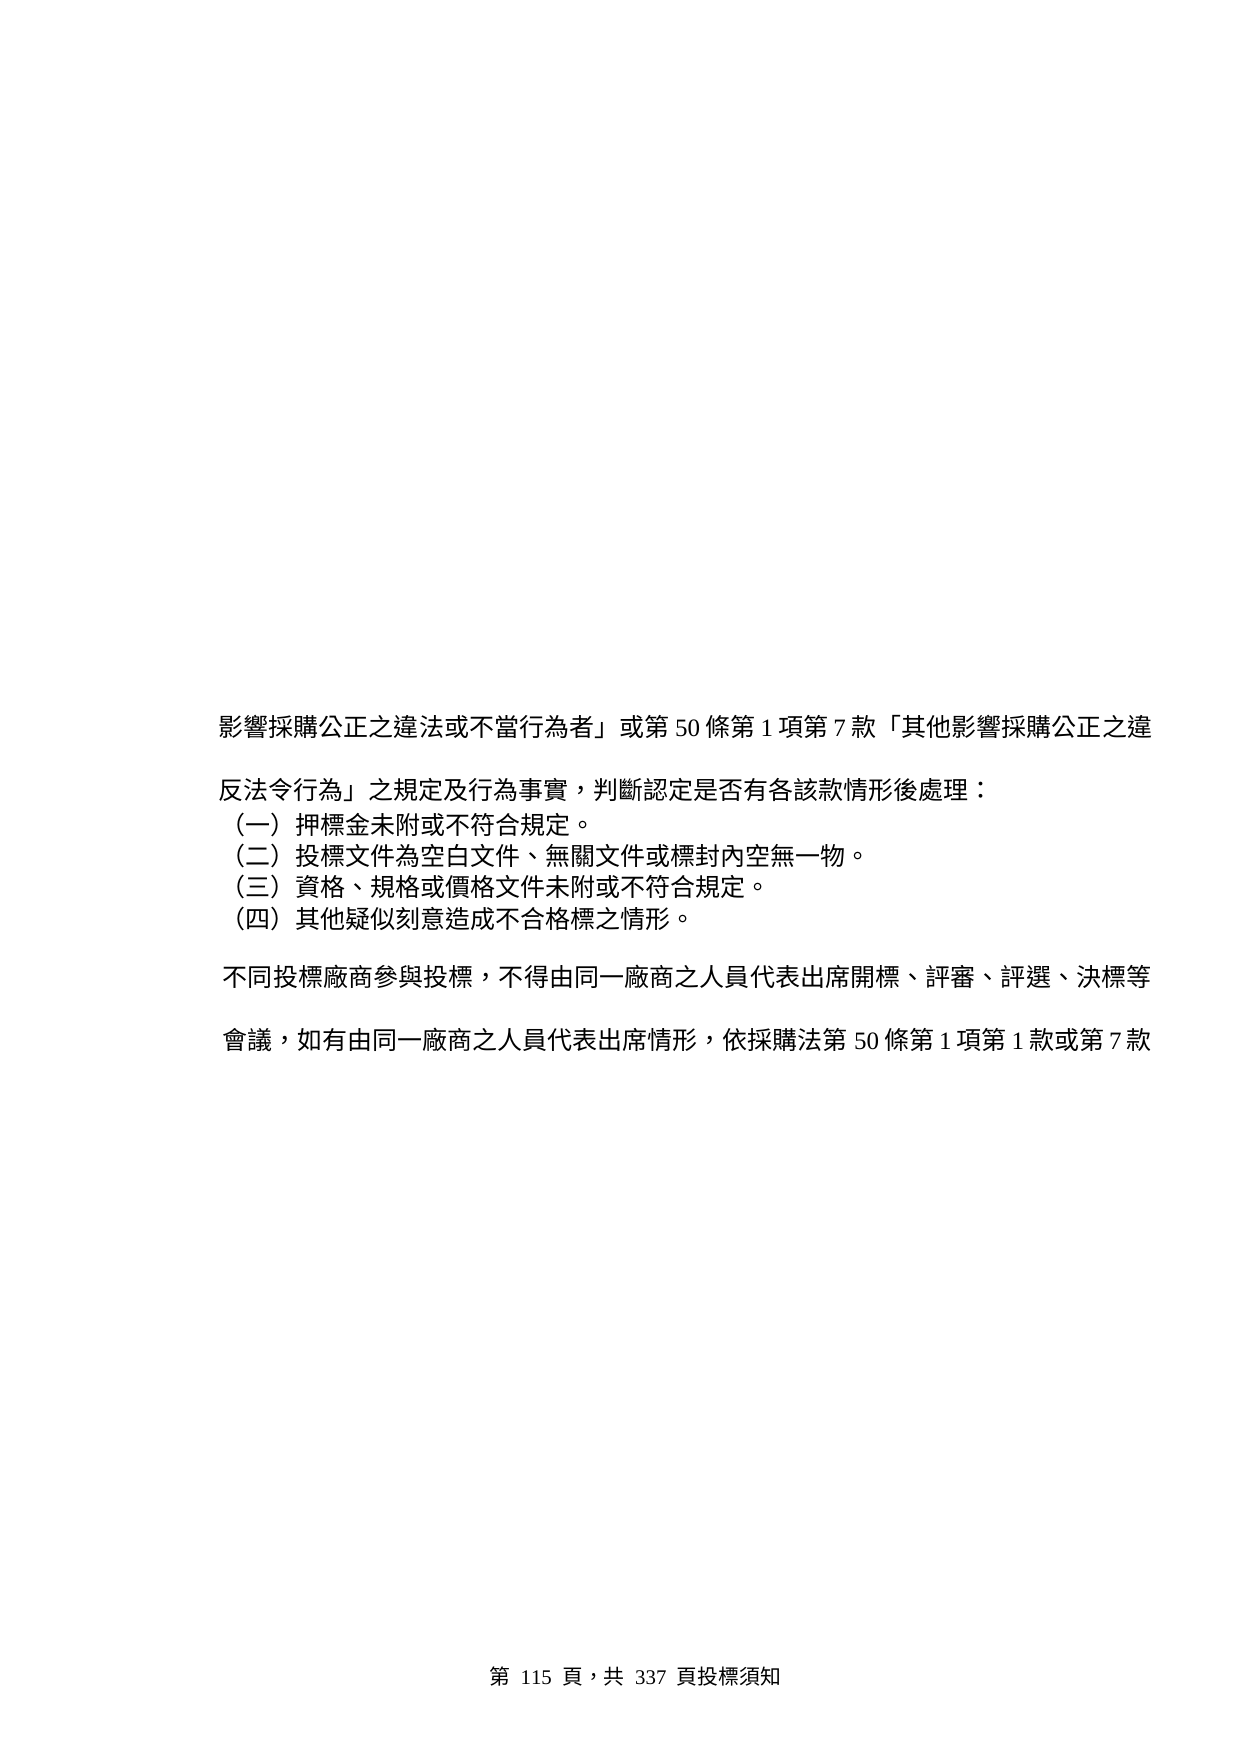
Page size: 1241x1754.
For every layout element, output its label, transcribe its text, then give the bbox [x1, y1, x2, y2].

text （一）押標金未附或不符合規定。 [220, 809, 1152, 841]
text 影響採購公正之違法或不當行為者」或第50條第1項第7款「其他影響採購公正之違反法令行為」之規定及行為事實，判斷認定是否有各該款情形後處理： [118, 684, 1152, 809]
text （二）投標文件為空白文件、無關文件或標封內空無一物。 [220, 841, 1152, 872]
text 不同投標廠商參與投標，不得由同一廠商之人員代表出席開標、評審、評選、決標等會議，如有由同一廠商之人員代表出席情形，依採購法第50條第1項第1款或第7款 [223, 934, 1152, 1059]
text （三）資格、規格或價格文件未附或不符合規定。 [220, 872, 1152, 903]
text （四）其他疑似刻意造成不合格標之情形。 [220, 903, 1152, 934]
